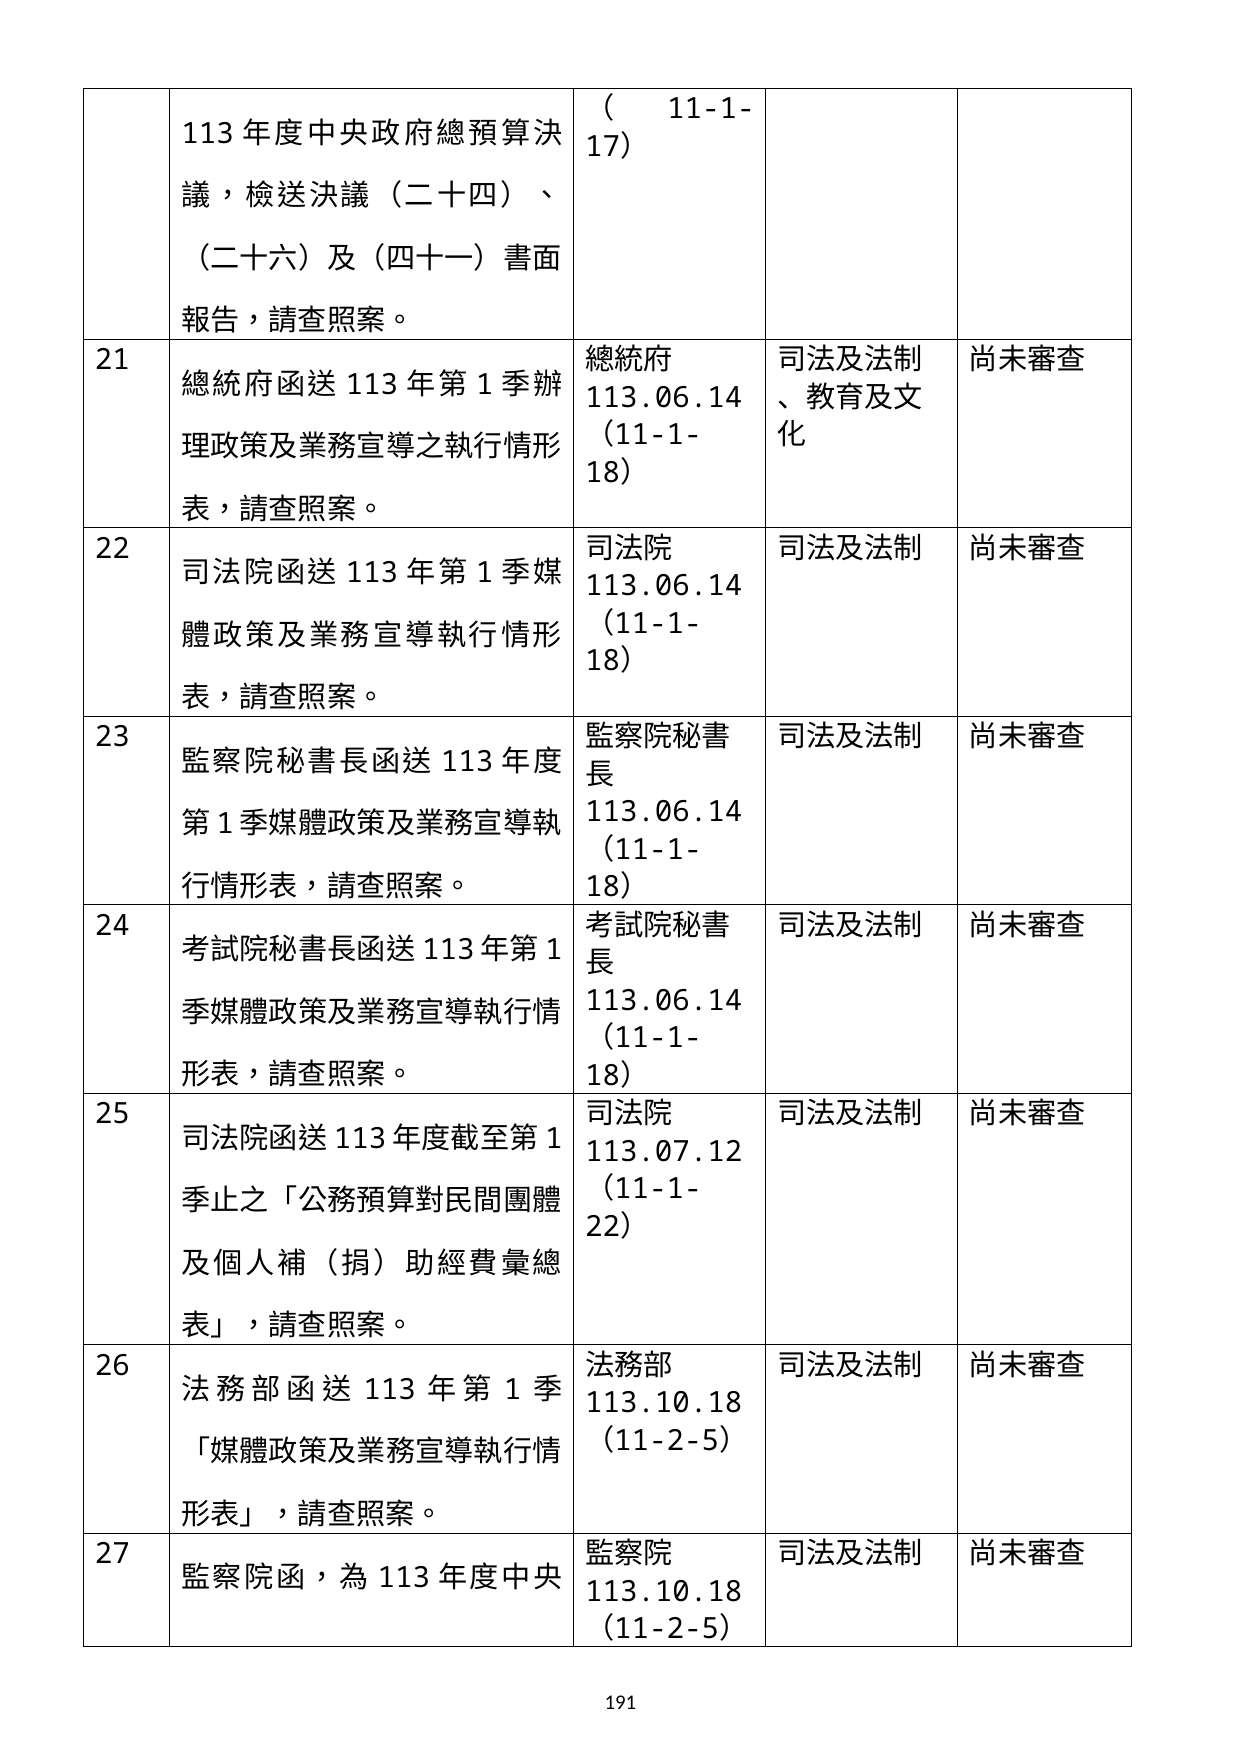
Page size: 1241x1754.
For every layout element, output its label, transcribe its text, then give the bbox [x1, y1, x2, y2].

table_cell 監察院秘書長函送113年度第1季媒體政策及業務宣導執行情形表，請查照案。 [170, 717, 573, 904]
table_cell 監察院秘書長 113.06.14 （11-1-18） [574, 717, 765, 904]
table_cell 司法及法制 [766, 528, 957, 716]
table_cell 尚未審查 [958, 717, 1131, 904]
table_cell 尚未審查 [958, 1534, 1131, 1646]
table_cell 考試院秘書長 113.06.14 （11-1-18） [574, 905, 765, 1093]
table_cell 24 [84, 905, 169, 1093]
table_cell 司法院 113.06.14 （11-1-18） [574, 528, 765, 716]
table_cell 尚未審查 [958, 1345, 1131, 1532]
table_cell （11-1-17） [574, 89, 765, 339]
table_cell 司法院函送113年第1季媒體政策及業務宣導執行情形表，請查照案。 [170, 528, 573, 716]
table_cell [958, 89, 1131, 339]
table_cell 尚未審查 [958, 1094, 1131, 1344]
table_cell 法務部 113.10.18 （11-2-5） [574, 1345, 765, 1532]
table_cell 監察院 113.10.18 （11-2-5） [574, 1534, 765, 1646]
table_cell 司法及法制 [766, 1534, 957, 1646]
table_cell 113年度中央政府總預算決議，檢送決議（二十四）、（二十六）及（四十一）書面報告，請查照案。 [170, 89, 573, 339]
table_cell 尚未審查 [958, 905, 1131, 1093]
table_cell 司法院 113.07.12 （11-1-22） [574, 1094, 765, 1344]
table_cell 26 [84, 1345, 169, 1532]
table_cell [84, 89, 169, 339]
table_cell 尚未審查 [958, 340, 1131, 527]
table_cell 法務部函送113年第1季「媒體政策及業務宣導執行情形表」，請查照案。 [170, 1345, 573, 1532]
table_cell 司法及法制、教育及文化 [766, 340, 957, 527]
table_cell 總統府函送113年第1季辦理政策及業務宣導之執行情形表，請查照案。 [170, 340, 573, 527]
table_cell 司法及法制 [766, 1345, 957, 1532]
table_cell 22 [84, 528, 169, 716]
table_cell 監察院函，為113年度中央 [170, 1534, 573, 1646]
table_cell [766, 89, 957, 339]
table_cell 司法院函送113年度截至第1季止之「公務預算對民間團體及個人補（捐）助經費彙總表」，請查照案。 [170, 1094, 573, 1344]
table_cell 27 [84, 1534, 169, 1646]
table_cell 尚未審查 [958, 528, 1131, 716]
table_cell 司法及法制 [766, 1094, 957, 1344]
table_cell 21 [84, 340, 169, 527]
table_cell 司法及法制 [766, 905, 957, 1093]
table_cell 考試院秘書長函送113年第1季媒體政策及業務宣導執行情形表，請查照案。 [170, 905, 573, 1093]
table_cell 23 [84, 717, 169, 904]
table_cell 總統府 113.06.14 （11-1-18） [574, 340, 765, 527]
table_cell 25 [84, 1094, 169, 1344]
table_cell 司法及法制 [766, 717, 957, 904]
